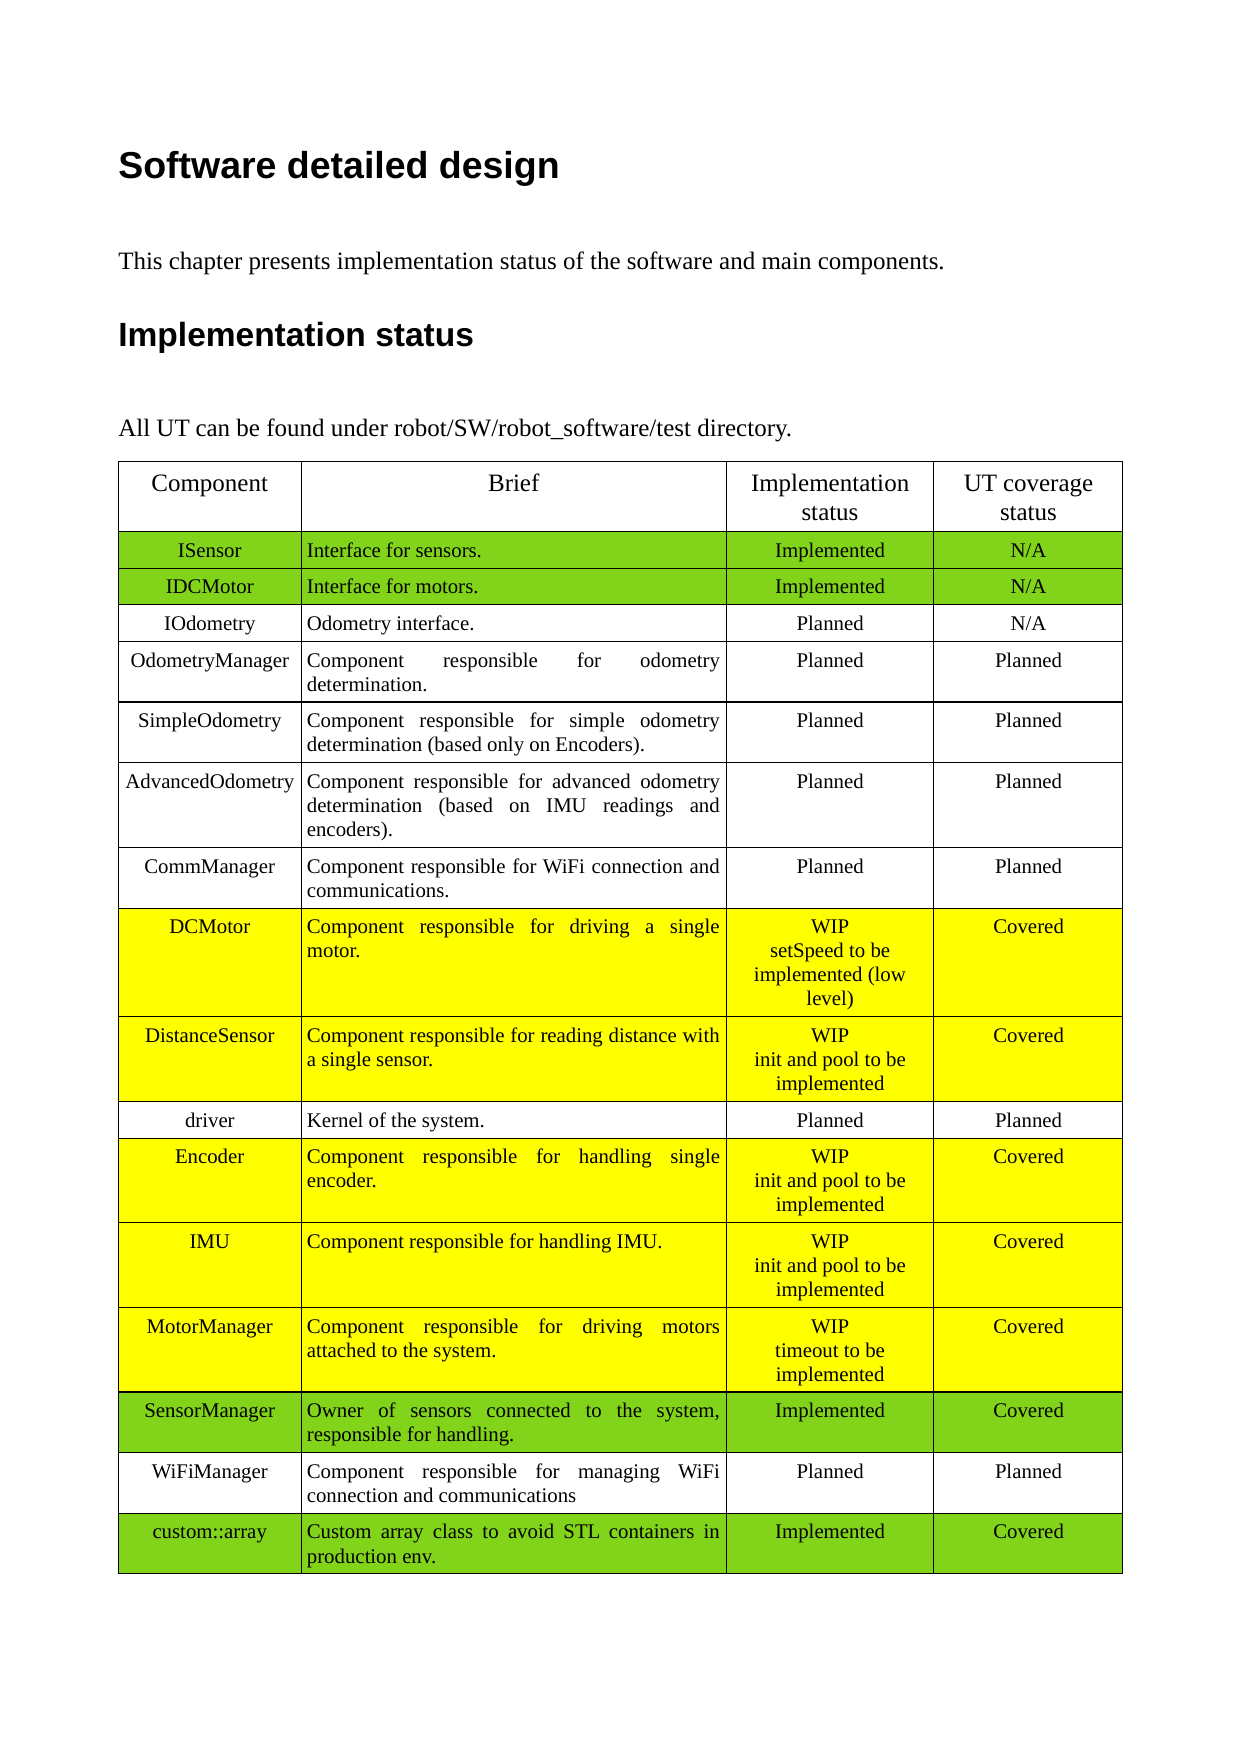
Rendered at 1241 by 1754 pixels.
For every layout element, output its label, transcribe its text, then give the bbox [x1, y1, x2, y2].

table_cell Planned [934, 703, 1122, 762]
table_cell Component responsible for managing WiFi connection and communications [302, 1453, 726, 1513]
table_cell Covered [934, 1139, 1122, 1222]
table_cell Custom array class to avoid STL containers in production env. [302, 1514, 726, 1573]
table_header UT coverage status [934, 462, 1122, 531]
table_cell SimpleOdometry [119, 703, 301, 762]
table_cell IDCMotor [119, 569, 301, 604]
table_cell AdvancedOdometry [119, 763, 301, 847]
table_cell N/A [934, 569, 1122, 604]
table_cell Planned [727, 763, 933, 847]
table_cell DistanceSensor [119, 1017, 301, 1101]
table_cell DCMotor [119, 909, 301, 1016]
table_cell Component responsible for driving motors attached to the system. [302, 1308, 726, 1391]
table_cell SensorManager [119, 1393, 301, 1452]
table_cell WiFiManager [119, 1453, 301, 1513]
table_cell Covered [934, 1514, 1122, 1573]
table_cell Covered [934, 1017, 1122, 1101]
table_cell Implemented [727, 1393, 933, 1452]
table_cell IOdometry [119, 605, 301, 641]
table_cell WIP setSpeed to be implemented (low level) [727, 909, 933, 1016]
table_cell custom::array [119, 1514, 301, 1573]
table_cell Planned [934, 642, 1122, 701]
table_header Implementation status [727, 462, 933, 531]
table_cell Component responsible for advanced odometry determination (based on IMU readings and encoders). [302, 763, 726, 847]
table_cell Planned [727, 848, 933, 907]
table_cell Planned [934, 763, 1122, 847]
table_cell Planned [727, 642, 933, 701]
table_cell Encoder [119, 1139, 301, 1222]
table_cell driver [119, 1102, 301, 1137]
table_cell Covered [934, 1223, 1122, 1307]
table_cell Component responsible for handling IMU. [302, 1223, 726, 1307]
table_cell Implemented [727, 1514, 933, 1573]
text All UT can be found under robot/SW/robot_software/test directory. [118, 413, 1122, 442]
subtitle Implementation status [118, 315, 1122, 353]
table_cell Component responsible for handling single encoder. [302, 1139, 726, 1222]
table_cell Planned [934, 848, 1122, 907]
table_cell MotorManager [119, 1308, 301, 1391]
table_cell Covered [934, 1308, 1122, 1391]
table_cell Covered [934, 909, 1122, 1016]
table_cell Component responsible for WiFi connection and communications. [302, 848, 726, 907]
table_cell Planned [727, 703, 933, 762]
table_cell OdometryManager [119, 642, 301, 701]
table_header Component [119, 462, 301, 531]
table_cell Implemented [727, 532, 933, 568]
table_cell Planned [934, 1102, 1122, 1137]
table_cell WIP init and pool to be implemented [727, 1223, 933, 1307]
table_cell CommManager [119, 848, 301, 907]
table_cell WIP init and pool to be implemented [727, 1139, 933, 1222]
subtitle Software detailed design [118, 143, 1122, 186]
table_cell Component responsible for simple odometry determination (based only on Encoders). [302, 703, 726, 762]
table_cell IMU [119, 1223, 301, 1307]
table_header Brief [302, 462, 726, 531]
table_cell Planned [934, 1453, 1122, 1513]
table_cell Kernel of the system. [302, 1102, 726, 1137]
table_cell Planned [727, 1453, 933, 1513]
table_cell N/A [934, 532, 1122, 568]
table_cell Covered [934, 1393, 1122, 1452]
table_cell Implemented [727, 569, 933, 604]
table_cell Component responsible for odometry determination. [302, 642, 726, 701]
table_cell Planned [727, 605, 933, 641]
table_cell Owner of sensors connected to the system, responsible for handling. [302, 1393, 726, 1452]
table_cell N/A [934, 605, 1122, 641]
table_cell Component responsible for driving a single motor. [302, 909, 726, 1016]
table_cell Planned [727, 1102, 933, 1137]
table_cell Component responsible for reading distance with a single sensor. [302, 1017, 726, 1101]
table_cell Odometry interface. [302, 605, 726, 641]
table_cell Interface for motors. [302, 569, 726, 604]
table_cell Interface for sensors. [302, 532, 726, 568]
table_cell ISensor [119, 532, 301, 568]
table_cell WIP timeout to be implemented [727, 1308, 933, 1391]
text This chapter presents implementation status of the software and main components. [118, 246, 1122, 275]
table_cell WIP init and pool to be implemented [727, 1017, 933, 1101]
